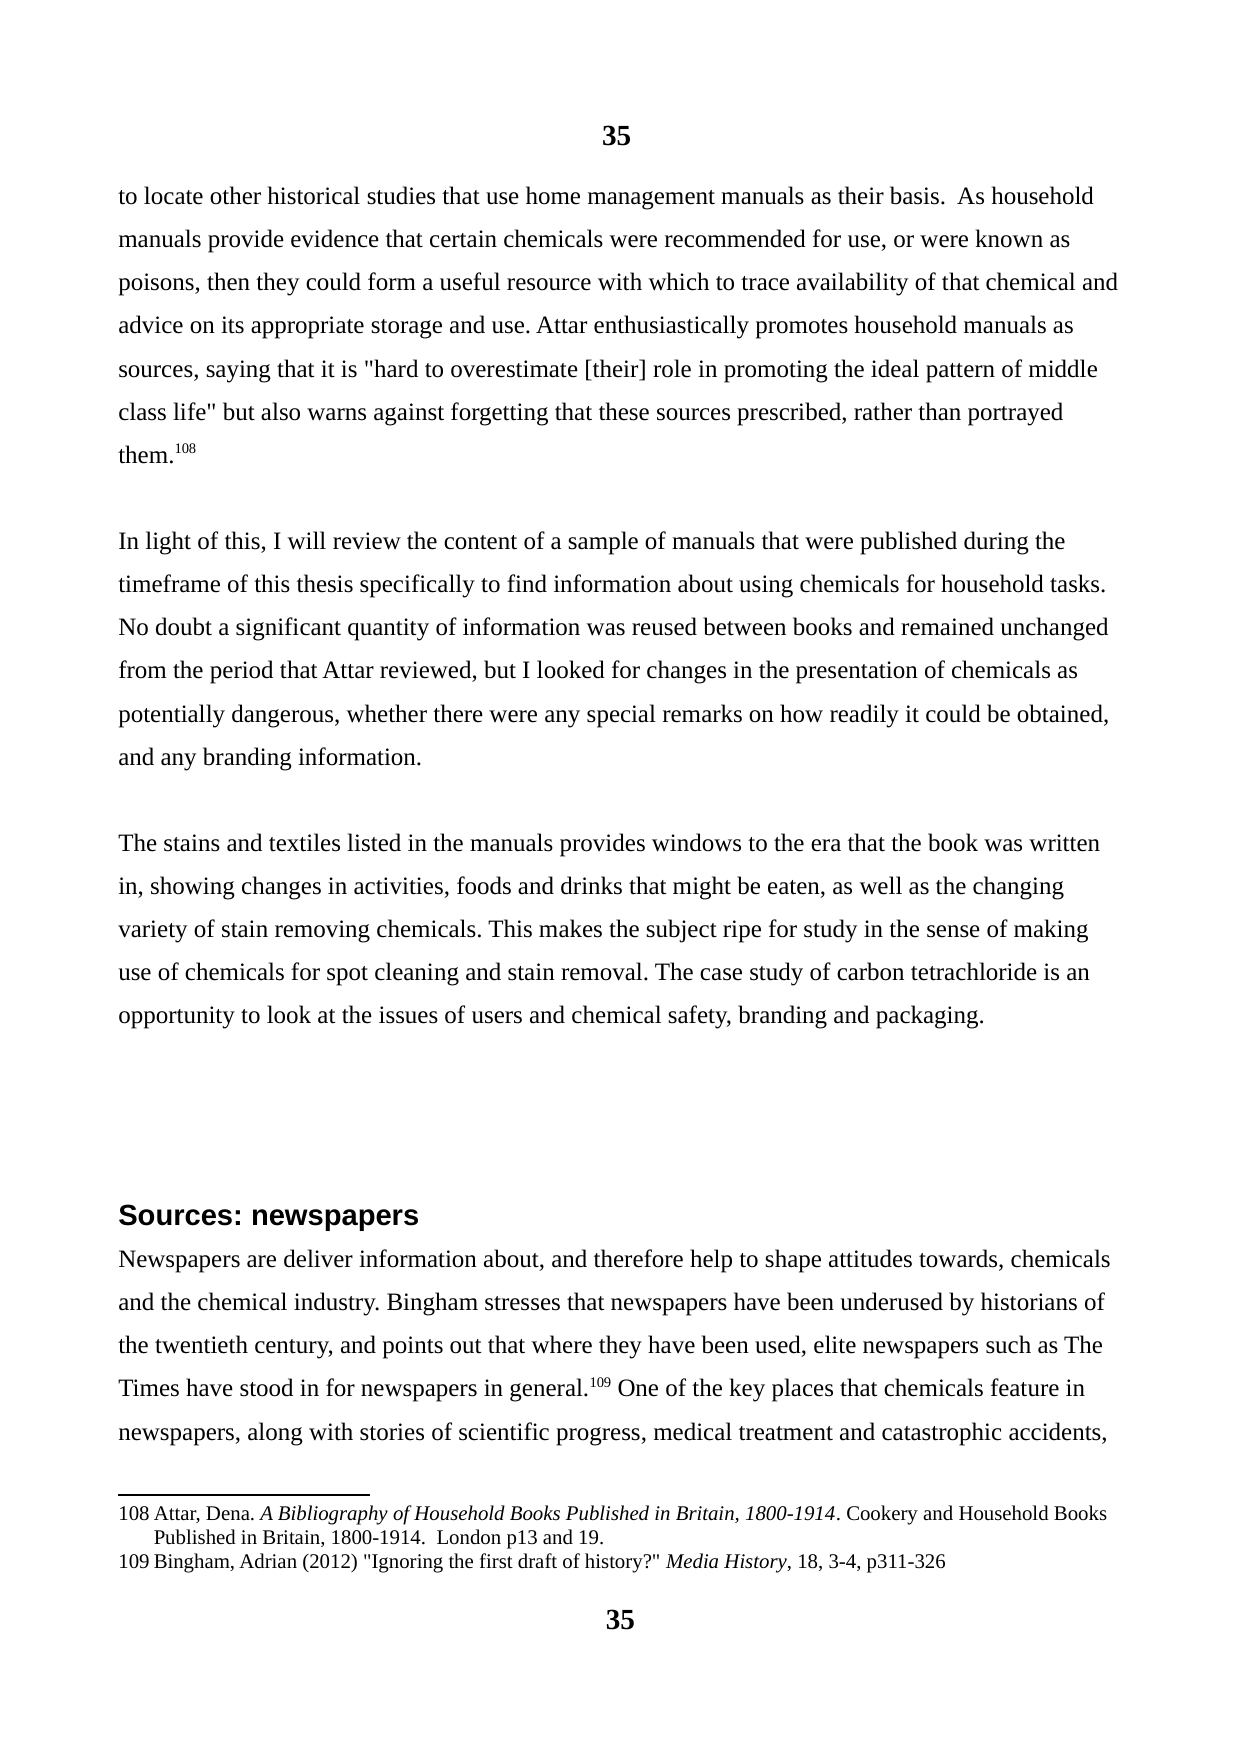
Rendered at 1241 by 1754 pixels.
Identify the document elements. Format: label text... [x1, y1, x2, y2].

text Attar, Dena. A Bibliography of Household Books Published in Britain, 1800-1914. Cookery and Household Books Published in Britain, 1800-1914. London p13 and 19. [118, 1501, 1122, 1549]
subtitle Sources: newspapers [118, 1198, 1122, 1232]
text Bingham, Adrian (2012) "Ignoring the first draft of history?" Media History, 18, 3-4, p311-326 [118, 1549, 1122, 1573]
text Newspapers are deliver information about, and therefore help to shape attitudes towards, chemicals and the chemical industry. Bingham stresses that newspapers have been underused by historians of the twentieth century, and points out that where they have been used, elite newspapers such as The Times have stood in for newspapers in general. One of the key places that chemicals feature in newspapers, along with stories of scientific progress, medical treatment and catastrophic accidents, [118, 1244, 1122, 1445]
text The stains and textiles listed in the manuals provides windows to the era that the book was written in, showing changes in activities, foods and drinks that might be eaten, as well as the changing variety of stain removing chemicals. This makes the subject ripe for study in the sense of making use of chemicals for spot cleaning and stain removal. The case study of carbon tetrachloride is an opportunity to look at the issues of users and chemical safety, branding and packaging. [118, 828, 1122, 1029]
text In light of this, I will review the content of a sample of manuals that were published during the timeframe of this thesis specifically to find information about using chemicals for household tasks. No doubt a significant quantity of information was reused between books and remained unchanged from the period that Attar reviewed, but I looked for changes in the presentation of chemicals as potentially dangerous, whether there were any special remarks on how readily it could be obtained, and any branding information. [118, 526, 1122, 771]
text to locate other historical studies that use home management manuals as their basis. As household manuals provide evidence that certain chemicals were recommended for use, or were known as poisons, then they could form a useful resource with which to trace availability of that chemical and advice on its appropriate storage and use. Attar enthusiastically promotes household manuals as sources, saying that it is "hard to overestimate [their] role in promoting the ideal pattern of middle class life" but also warns against forgetting that these sources prescribed, rather than portrayed them. [118, 181, 1122, 469]
